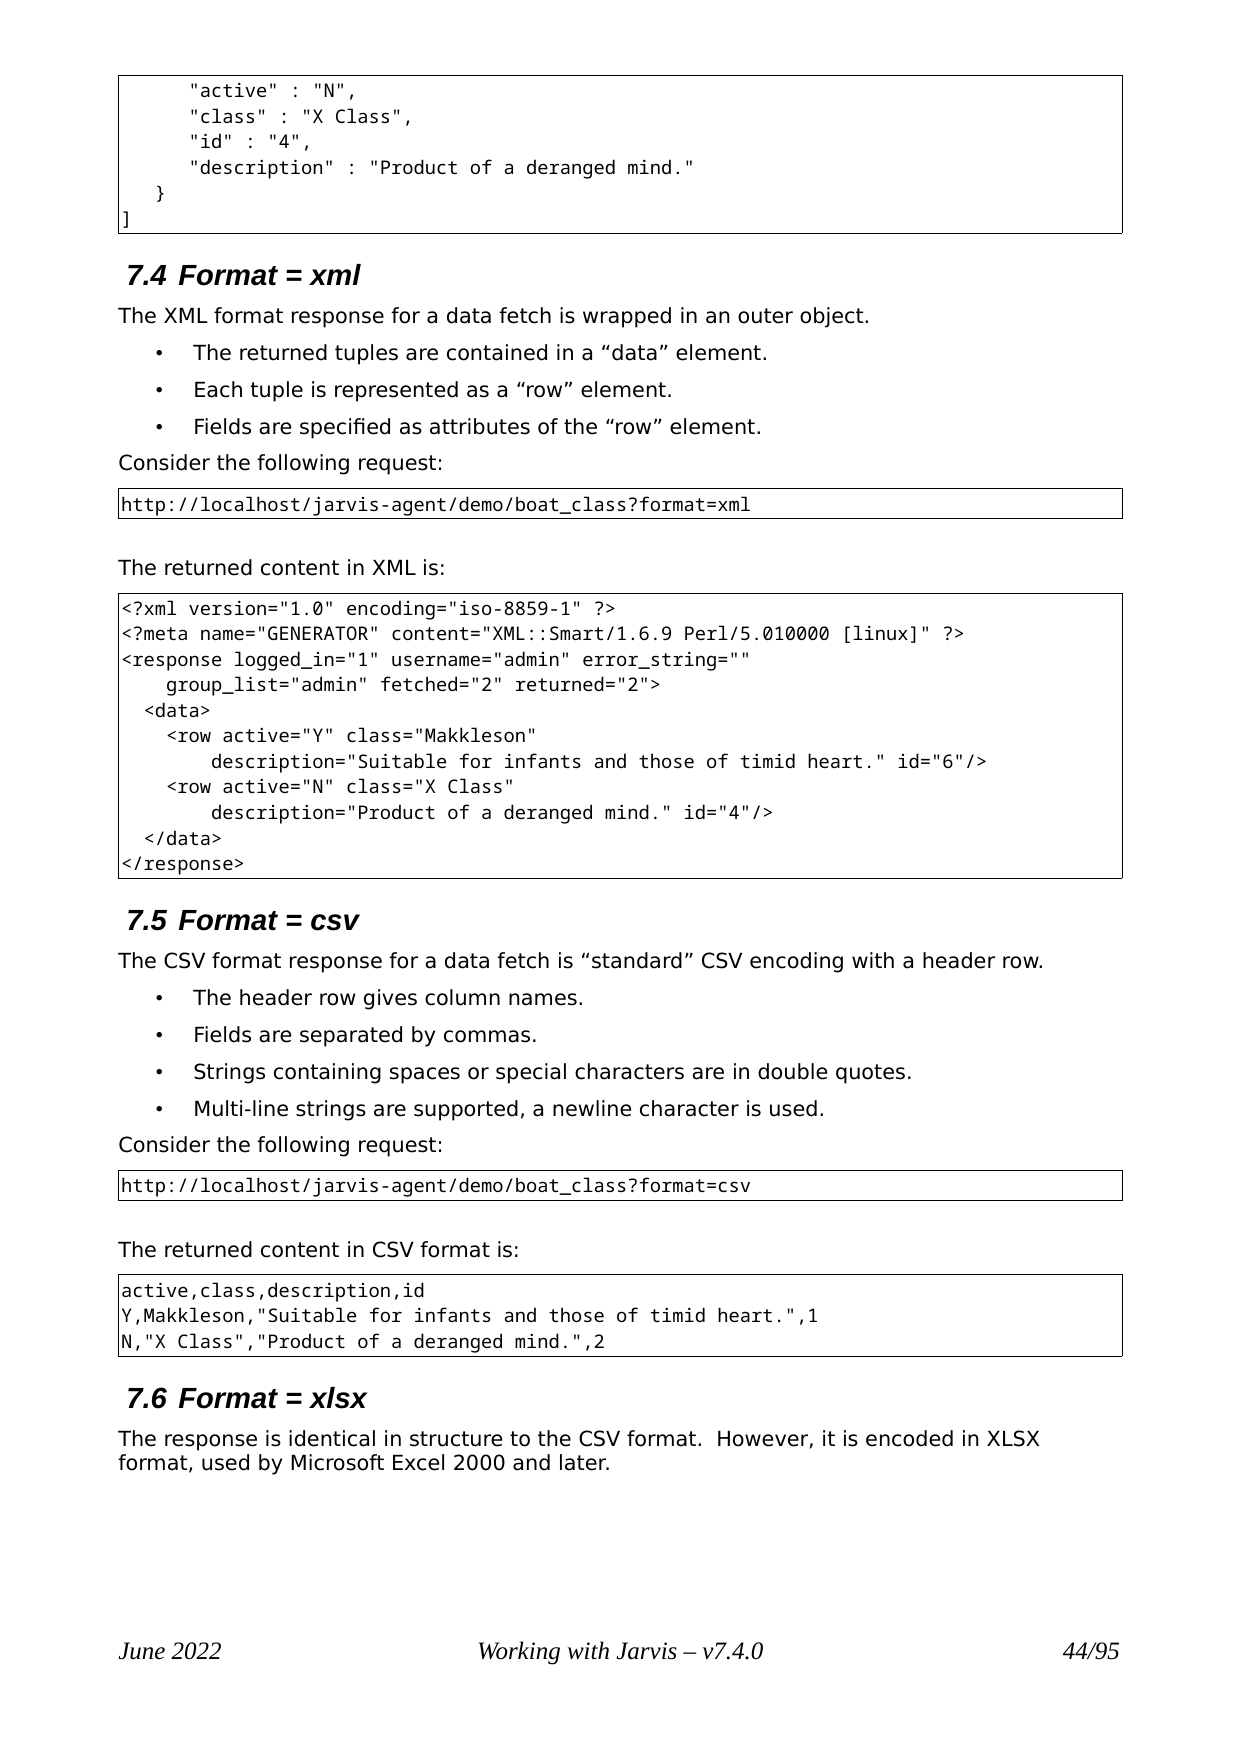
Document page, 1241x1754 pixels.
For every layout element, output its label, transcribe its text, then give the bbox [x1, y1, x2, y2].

text active,class,description,id [119, 1275, 1122, 1300]
text <?xml version="1.0" encoding="iso-8859-1" ?> [119, 594, 1122, 618]
text "description" : "Product of a deranged mind." [119, 152, 1122, 177]
list Fields are separated by commas. [156, 1023, 1122, 1047]
list Multi-line strings are supported, a newline character is used. [156, 1097, 1122, 1121]
text The response is identical in structure to the CSV format. However, it is encoded in XLSX format, used by Microsoft Excel 2000 and later. [118, 1427, 1122, 1476]
text Consider the following request: [118, 1133, 1122, 1158]
text </data> [119, 822, 1122, 848]
text <row active="Y" class="Makkleson" [119, 720, 1122, 746]
subtitle Format = xml [118, 258, 1122, 292]
text N,"X Class","Product of a deranged mind.",2 [119, 1325, 1122, 1356]
text <response logged_in="1" username="admin" error_string="" [119, 643, 1122, 669]
list Strings containing spaces or special characters are in double quotes. [156, 1060, 1122, 1084]
text "id" : "4", [119, 126, 1122, 152]
text description="Suitable for infants and those of timid heart." id="6"/> [119, 746, 1122, 771]
list The header row gives column names. [156, 986, 1122, 1011]
subtitle Format = csv [118, 903, 1122, 937]
text The XML format response for a data fetch is wrapped in an outer object. [118, 304, 1122, 329]
text <data> [119, 694, 1122, 720]
text The returned content in XML is: [118, 556, 1122, 580]
text description="Product of a deranged mind." id="4"/> [119, 797, 1122, 822]
text The returned content in CSV format is: [118, 1238, 1122, 1262]
list The returned tuples are contained in a “data” element. [156, 341, 1122, 365]
text http://localhost/jarvis-agent/demo/boat_class?format=csv [119, 1171, 1122, 1200]
subtitle Format = xlsx [118, 1381, 1122, 1415]
text <?meta name="GENERATOR" content="XML::Smart/1.6.9 Perl/5.010000 [linux]" ?> [119, 618, 1122, 643]
text http://localhost/jarvis-agent/demo/boat_class?format=xml [119, 489, 1122, 518]
text "class" : "X Class", [119, 101, 1122, 126]
text The CSV format response for a data fetch is “standard” CSV encoding with a header row. [118, 949, 1122, 974]
text </response> [119, 848, 1122, 878]
text <row active="N" class="X Class" [119, 771, 1122, 797]
list Each tuple is represented as a “row” element. [156, 378, 1122, 402]
text } [119, 177, 1122, 203]
list Fields are specified as attributes of the “row” element. [156, 415, 1122, 439]
text Consider the following request: [118, 451, 1122, 476]
text Y,Makkleson,"Suitable for infants and those of timid heart.",1 [119, 1300, 1122, 1325]
text "active" : "N", [119, 76, 1122, 101]
text ] [119, 203, 1122, 233]
text group_list="admin" fetched="2" returned="2"> [119, 669, 1122, 694]
